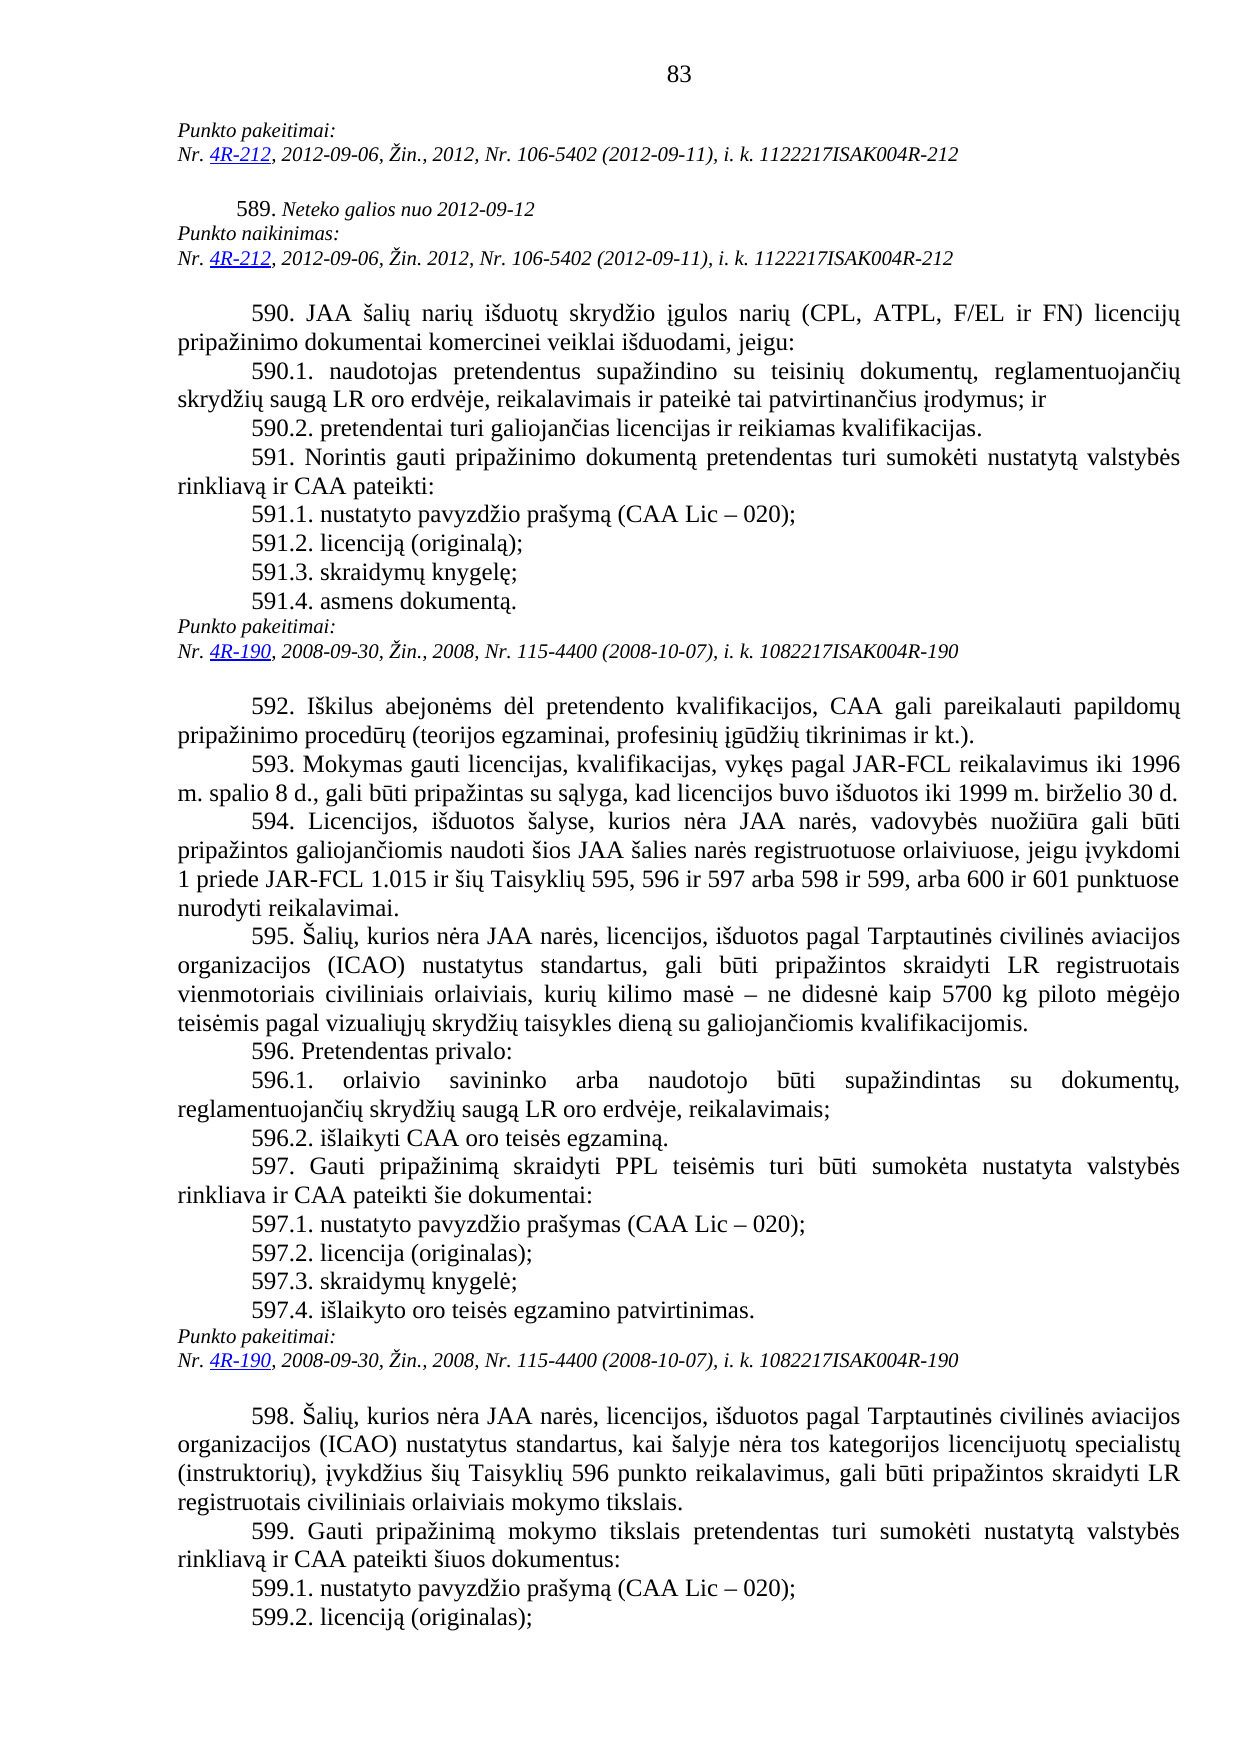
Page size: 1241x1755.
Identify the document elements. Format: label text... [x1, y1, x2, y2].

text Nr. 4R-212, 2012-09-06, Žin., 2012, Nr. 106-5402 (2012-09-11), i. k. 1122217ISAK004R-212 [177, 142, 1181, 166]
text 599. Gauti pripažinimą mokymo tikslais pretendentas turi sumokėti nustatytą valstybės rinkliavą ir CAA pateikti šiuos dokumentus: [177, 1516, 1181, 1573]
text 597.1. nustatyto pavyzdžio prašymas (CAA Lic – 020); [177, 1209, 1181, 1238]
text 596. Pretendentas privalo: [177, 1036, 1181, 1065]
text 597.2. licencija (originalas); [177, 1238, 1181, 1266]
text 594. Licencijos, išduotos šalyse, kurios nėra JAA narės, vadovybės nuožiūra gali būti pripažintos galiojančiomis naudoti šios JAA šalies narės registruotuose orlaiviuose, jeigu įvykdomi 1 priede JAR-FCL 1.015 ir šių Taisyklių 595, 596 ir 597 arba 598 ir 599, arba 600 ir 601 punktuose nurodyti reikalavimai. [177, 806, 1181, 921]
text Punkto pakeitimai: [177, 614, 1181, 638]
text 597. Gauti pripažinimą skraidyti PPL teisėmis turi būti sumokėta nustatyta valstybės rinkliava ir CAA pateikti šie dokumentai: [177, 1151, 1181, 1209]
text 595. Šalių, kurios nėra JAA narės, licencijos, išduotos pagal Tarptautinės civilinės aviacijos organizacijos (ICAO) nustatytus standartus, gali būti pripažintos skraidyti LR registruotais vienmotoriais civiliniais orlaiviais, kurių kilimo masė – ne didesnė kaip 5700 kg piloto mėgėjo teisėmis pagal vizualiųjų skrydžių taisykles dieną su galiojančiomis kvalifikacijomis. [177, 921, 1181, 1036]
text 591.3. skraidymų knygelę; [177, 557, 1181, 586]
text 590.1. naudotojas pretendentus supažindino su teisinių dokumentų, reglamentuojančių skrydžių saugą LR oro erdvėje, reikalavimais ir pateikė tai patvirtinančius įrodymus; ir [177, 356, 1181, 413]
text 593. Mokymas gauti licencijas, kvalifikacijas, vykęs pagal JAR-FCL reikalavimus iki 1996 m. spalio 8 d., gali būti pripažintas su sąlyga, kad licencijos buvo išduotos iki 1999 m. birželio 30 d. [177, 749, 1181, 806]
text Punkto pakeitimai: [177, 118, 1181, 142]
text Nr. 4R-190, 2008-09-30, Žin., 2008, Nr. 115-4400 (2008-10-07), i. k. 1082217ISAK004R-190 [177, 638, 1181, 663]
text Nr. 4R-190, 2008-09-30, Žin., 2008, Nr. 115-4400 (2008-10-07), i. k. 1082217ISAK004R-190 [177, 1348, 1181, 1372]
text 597.3. skraidymų knygelė; [177, 1266, 1181, 1295]
text 599.2. licenciją (originalas); [177, 1602, 1181, 1631]
text 590. JAA šalių narių išduotų skrydžio įgulos narių (CPL, ATPL, F/EL ir FN) licencijų pripažinimo dokumentai komercinei veiklai išduodami, jeigu: [177, 298, 1181, 356]
text Punkto naikinimas: [177, 221, 1181, 245]
text 598. Šalių, kurios nėra JAA narės, licencijos, išduotos pagal Tarptautinės civilinės aviacijos organizacijos (ICAO) nustatytus standartus, kai šalyje nėra tos kategorijos licencijuotų specialistų (instruktorių), įvykdžius šių Taisyklių 596 punkto reikalavimus, gali būti pripažintos skraidyti LR registruotais civiliniais orlaiviais mokymo tikslais. [177, 1401, 1181, 1516]
text 591.4. asmens dokumentą. [177, 586, 1181, 614]
text 590.2. pretendentai turi galiojančias licencijas ir reikiamas kvalifikacijas. [177, 413, 1181, 442]
text 591.1. nustatyto pavyzdžio prašymą (CAA Lic – 020); [177, 499, 1181, 528]
text 596.2. išlaikyti CAA oro teisės egzaminą. [177, 1123, 1181, 1151]
text Punkto pakeitimai: [177, 1324, 1181, 1348]
text 589. Neteko galios nuo 2012-09-12 [177, 195, 1181, 221]
text 599.1. nustatyto pavyzdžio prašymą (CAA Lic – 020); [177, 1573, 1181, 1602]
text 592. Iškilus abejonėms dėl pretendento kvalifikacijos, CAA gali pareikalauti papildomų pripažinimo procedūrų (teorijos egzaminai, profesinių įgūdžių tikrinimas ir kt.). [177, 691, 1181, 749]
text Nr. 4R-212, 2012-09-06, Žin. 2012, Nr. 106-5402 (2012-09-11), i. k. 1122217ISAK004R-212 [177, 245, 1181, 269]
text 596.1. orlaivio savininko arba naudotojo būti supažindintas su dokumentų, reglamentuojančių skrydžių saugą LR oro erdvėje, reikalavimais; [177, 1065, 1181, 1123]
text 591. Norintis gauti pripažinimo dokumentą pretendentas turi sumokėti nustatytą valstybės rinkliavą ir CAA pateikti: [177, 442, 1181, 499]
text 597.4. išlaikyto oro teisės egzamino patvirtinimas. [177, 1295, 1181, 1324]
text 591.2. licenciją (originalą); [177, 528, 1181, 557]
